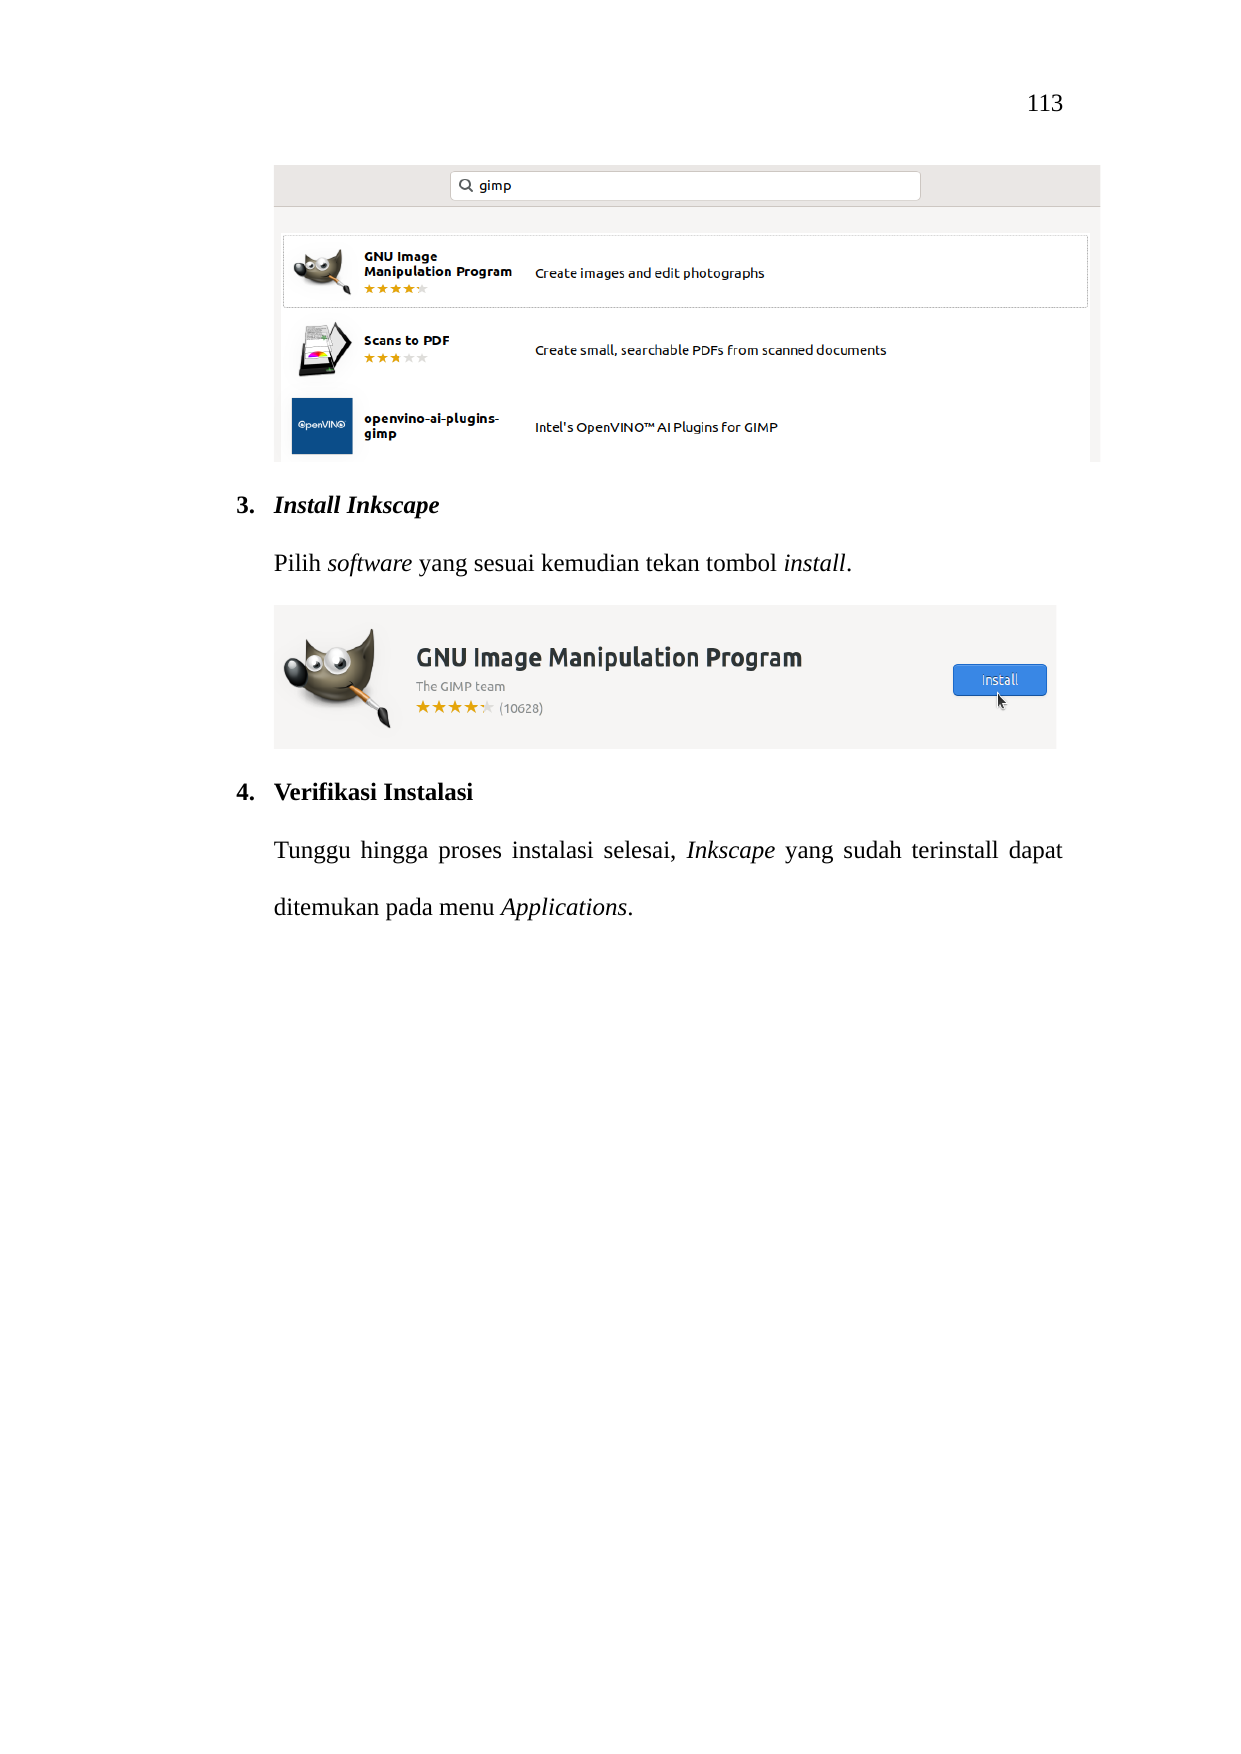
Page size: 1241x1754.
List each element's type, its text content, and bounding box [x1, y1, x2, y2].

picture [273, 605, 1057, 749]
list Install Inkscape [236, 490, 1063, 519]
list Verifikasi Instalasi [236, 777, 1063, 806]
list Pilih software yang sesuai kemudian tekan tombol install. [236, 548, 1063, 576]
picture [273, 165, 1101, 462]
list Tunggu hingga proses instalasi selesai, Inkscape yang sudah terinstall dapat ditemukan pada menu Applications. [236, 835, 1063, 921]
